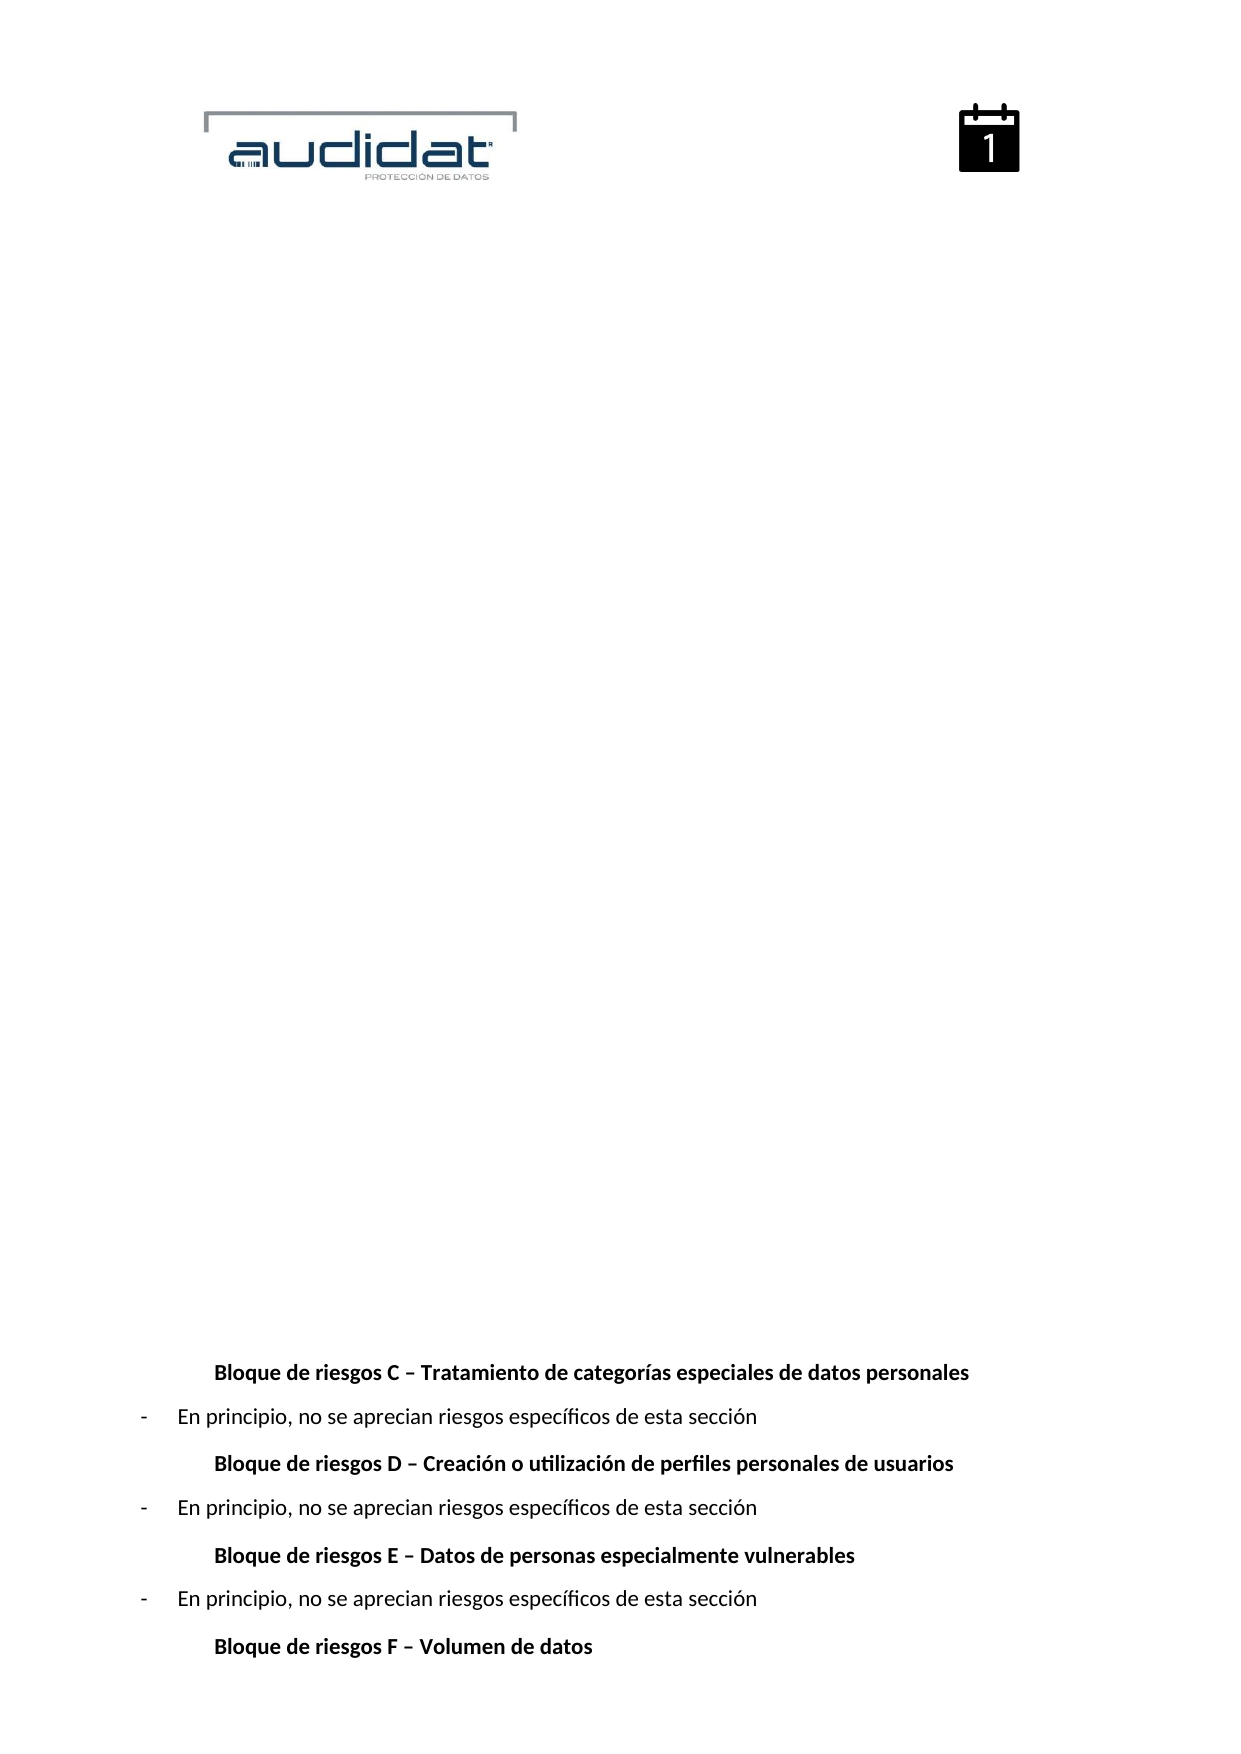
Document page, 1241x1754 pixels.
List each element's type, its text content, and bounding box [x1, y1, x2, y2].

list En principio, no se aprecian riesgos específicos de esta sección [140, 1584, 1064, 1612]
text Bloque de riesgos E – Datos de personas especialmente vulnerables [214, 1541, 1064, 1569]
text Bloque de riesgos C – Tratamiento de categorías especiales de datos personales [214, 1358, 1064, 1386]
text Bloque de riesgos F – Volumen de datos [214, 1632, 1064, 1660]
list En principio, no se aprecian riesgos específicos de esta sección [140, 1402, 1064, 1430]
text Bloque de riesgos D – Creación o utilización de perfiles personales de usuarios [214, 1449, 1064, 1478]
list En principio, no se aprecian riesgos específicos de esta sección [140, 1493, 1064, 1521]
